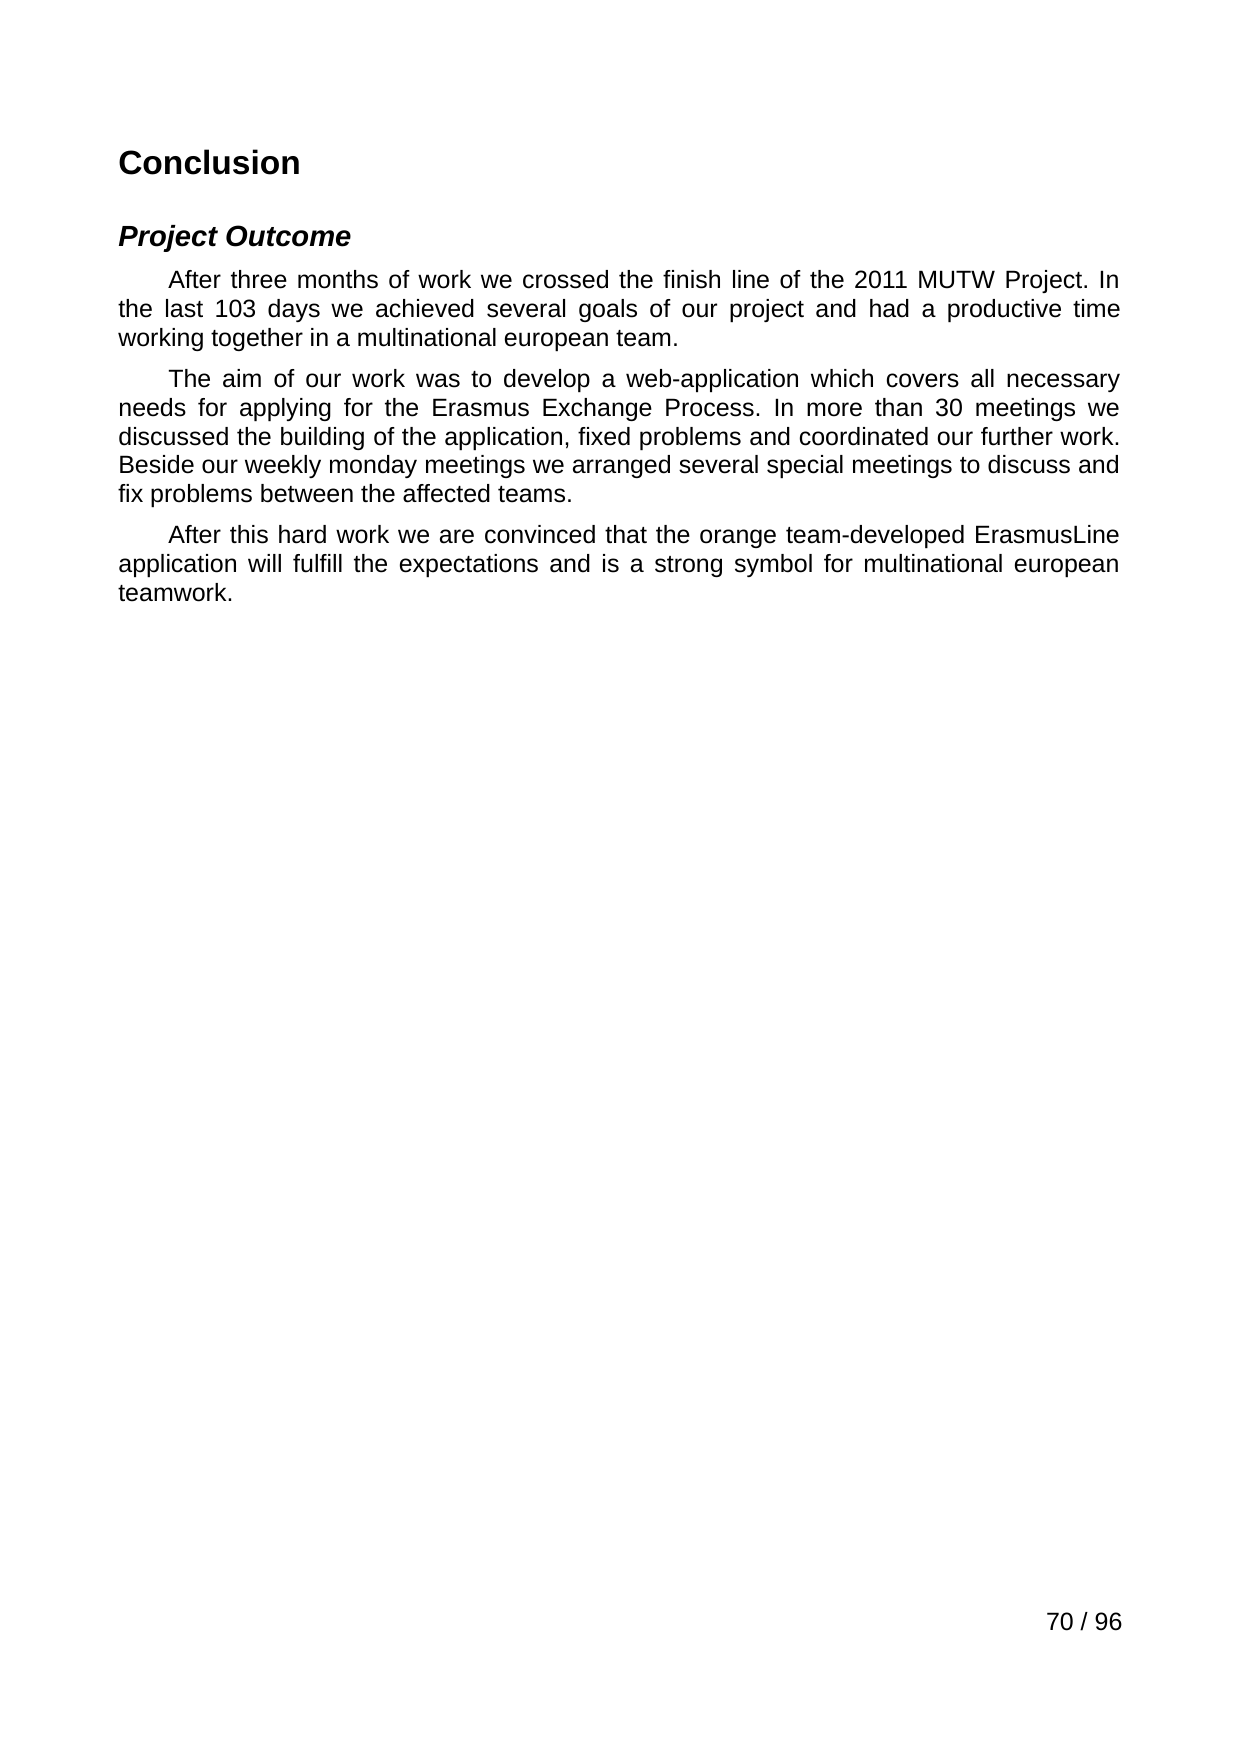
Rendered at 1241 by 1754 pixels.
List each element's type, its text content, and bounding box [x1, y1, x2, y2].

subtitle Conclusion [118, 143, 1122, 182]
text After three months of work we crossed the finish line of the 2011 MUTW Project. In the last 103 days we achieved several goals of our project and had a productive time working together in a multinational european team. [118, 265, 1122, 352]
subtitle Project Outcome [118, 219, 1122, 253]
text After this hard work we are convinced that the orange team-developed ErasmusLine application will fulfill the expectations and is a strong symbol for multinational european teamwork. [118, 520, 1122, 607]
text The aim of our work was to develop a web-application which covers all necessary needs for applying for the Erasmus Exchange Process. In more than 30 meetings we discussed the building of the application, fixed problems and coordinated our further work. Beside our weekly monday meetings we arranged several special meetings to discuss and fix problems between the affected teams. [118, 364, 1122, 508]
